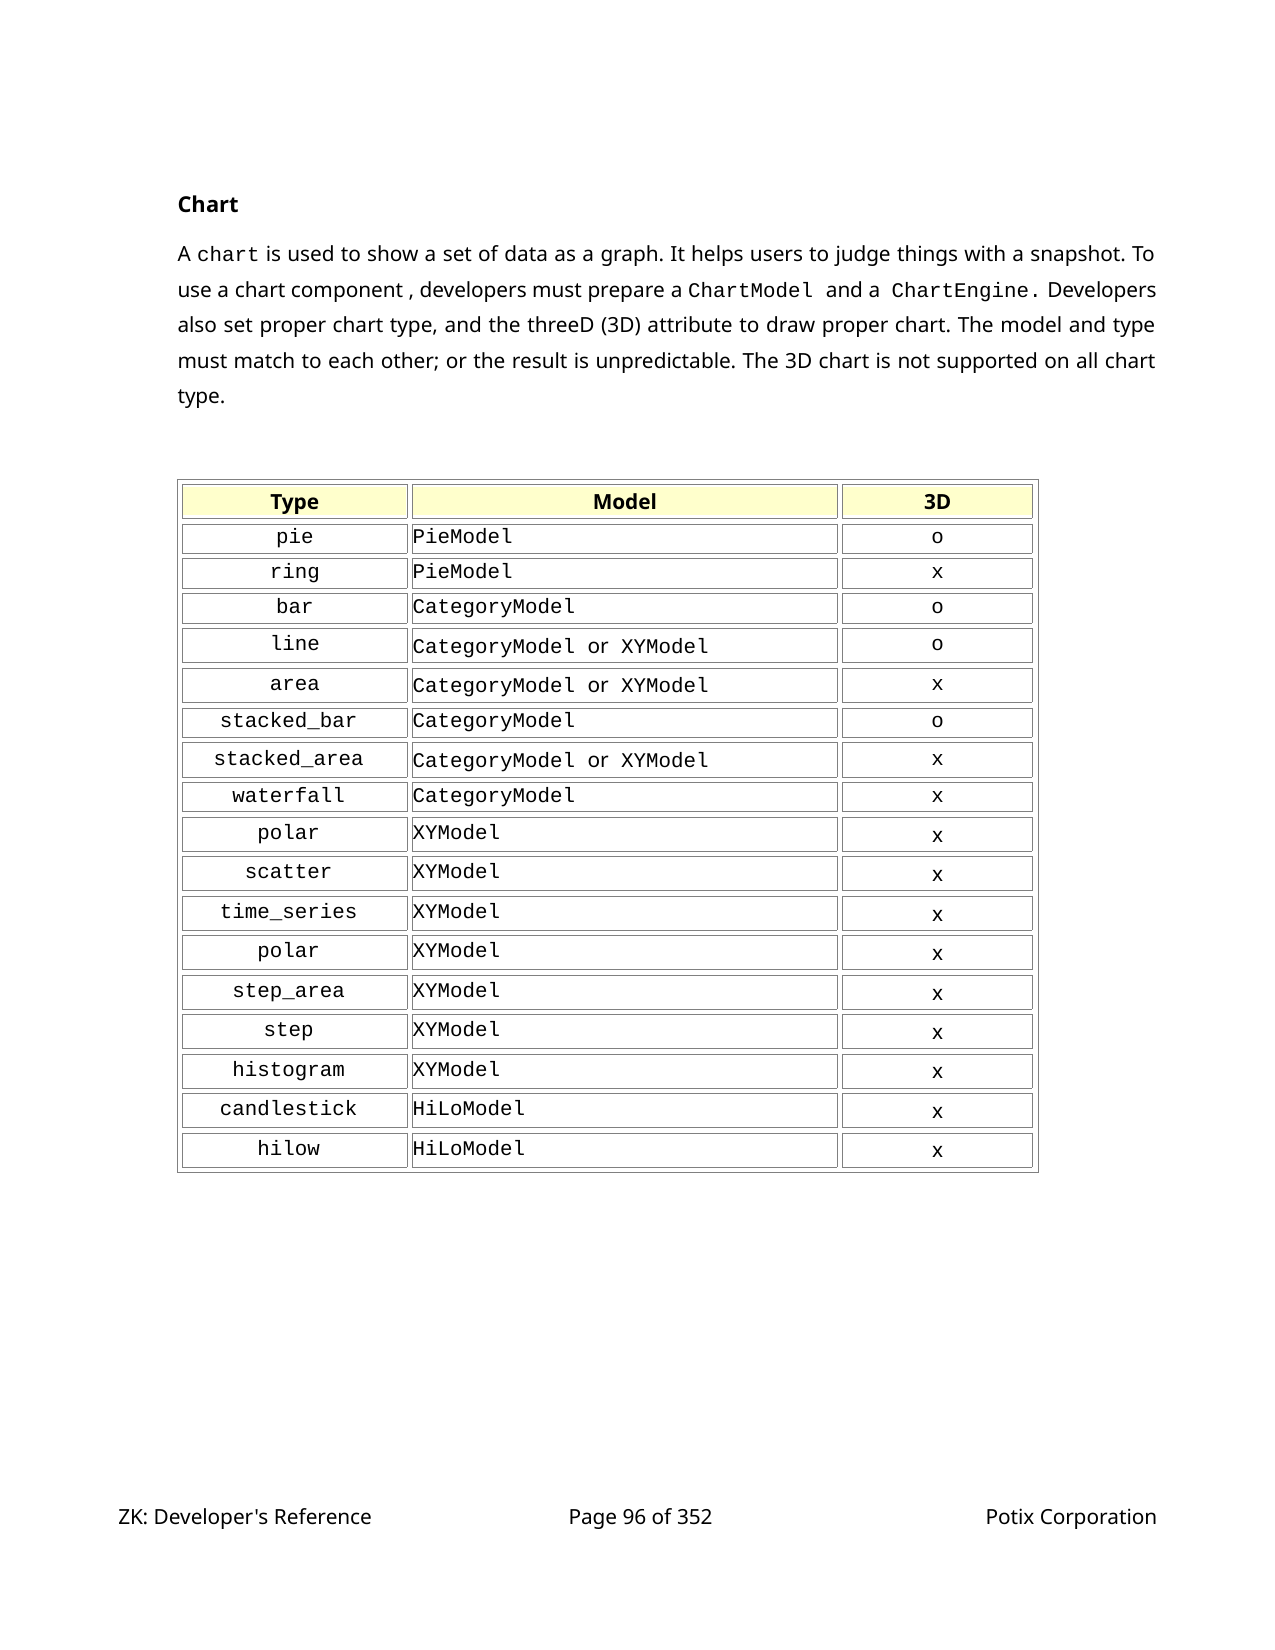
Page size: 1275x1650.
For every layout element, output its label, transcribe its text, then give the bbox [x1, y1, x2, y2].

table_cell x [840, 969, 1035, 1009]
table_cell CategoryModel [409, 588, 840, 622]
table_cell x [840, 662, 1035, 702]
table_cell step [180, 1009, 409, 1048]
subtitle Chart [177, 189, 1157, 219]
table_cell pie [180, 518, 409, 553]
table_cell XYModel [409, 1009, 840, 1048]
table_cell hilow [180, 1127, 409, 1167]
table_cell x [840, 890, 1035, 930]
table_cell HiLoModel [409, 1088, 840, 1127]
table_cell bar [180, 588, 409, 622]
table_cell ring [180, 553, 409, 588]
table_cell PieModel [409, 518, 840, 553]
table_cell x [840, 777, 1035, 811]
table_cell step_area [180, 969, 409, 1009]
table_cell candlestick [180, 1088, 409, 1127]
table_cell CategoryModel [409, 777, 840, 811]
table_cell XYModel [409, 851, 840, 890]
table_cell time_series [180, 890, 409, 930]
table_cell polar [180, 930, 409, 969]
table_cell x [840, 1127, 1035, 1167]
table_cell x [840, 1009, 1035, 1048]
table_cell x [840, 851, 1035, 890]
table_cell XYModel [409, 930, 840, 969]
table_cell o [840, 702, 1035, 737]
table_cell line [180, 623, 409, 662]
table_cell o [840, 588, 1035, 622]
table_cell x [840, 553, 1035, 588]
table_cell XYModel [409, 1048, 840, 1088]
table_cell scatter [180, 851, 409, 890]
table_cell XYModel [409, 890, 840, 930]
table_cell polar [180, 811, 409, 851]
table_cell area [180, 662, 409, 702]
table_cell x [840, 1048, 1035, 1088]
table_cell PieModel [409, 553, 840, 588]
table_cell x [840, 1088, 1035, 1127]
table_cell o [840, 518, 1035, 553]
table_cell CategoryModel or XYModel [409, 737, 840, 777]
table_cell XYModel [409, 811, 840, 851]
table_cell waterfall [180, 777, 409, 811]
table_header Model [409, 480, 840, 518]
table_cell HiLoModel [409, 1127, 840, 1167]
table_cell x [840, 930, 1035, 969]
table_header 3D [840, 480, 1035, 518]
table_cell stacked_area [180, 737, 409, 777]
table_cell o [840, 623, 1035, 662]
table_cell histogram [180, 1048, 409, 1088]
table_cell x [840, 811, 1035, 851]
text A chart is used to show a set of data as a graph. It helps users to judge things with a snapshot. To use a chart component , developers must prepare a ChartModel and a ChartEngine. Developers also set proper chart type, and the threeD (3D) attribute to draw proper chart. The model and type must match to each other; or the result is unpredictable. The 3D chart is not supported on all chart type. [177, 239, 1157, 409]
table_cell CategoryModel or XYModel [409, 623, 840, 662]
table_cell stacked_bar [180, 702, 409, 737]
table_header Type [180, 480, 409, 518]
table_cell x [840, 737, 1035, 777]
table_cell CategoryModel [409, 702, 840, 737]
table_cell CategoryModel or XYModel [409, 662, 840, 702]
table_cell XYModel [409, 969, 840, 1009]
